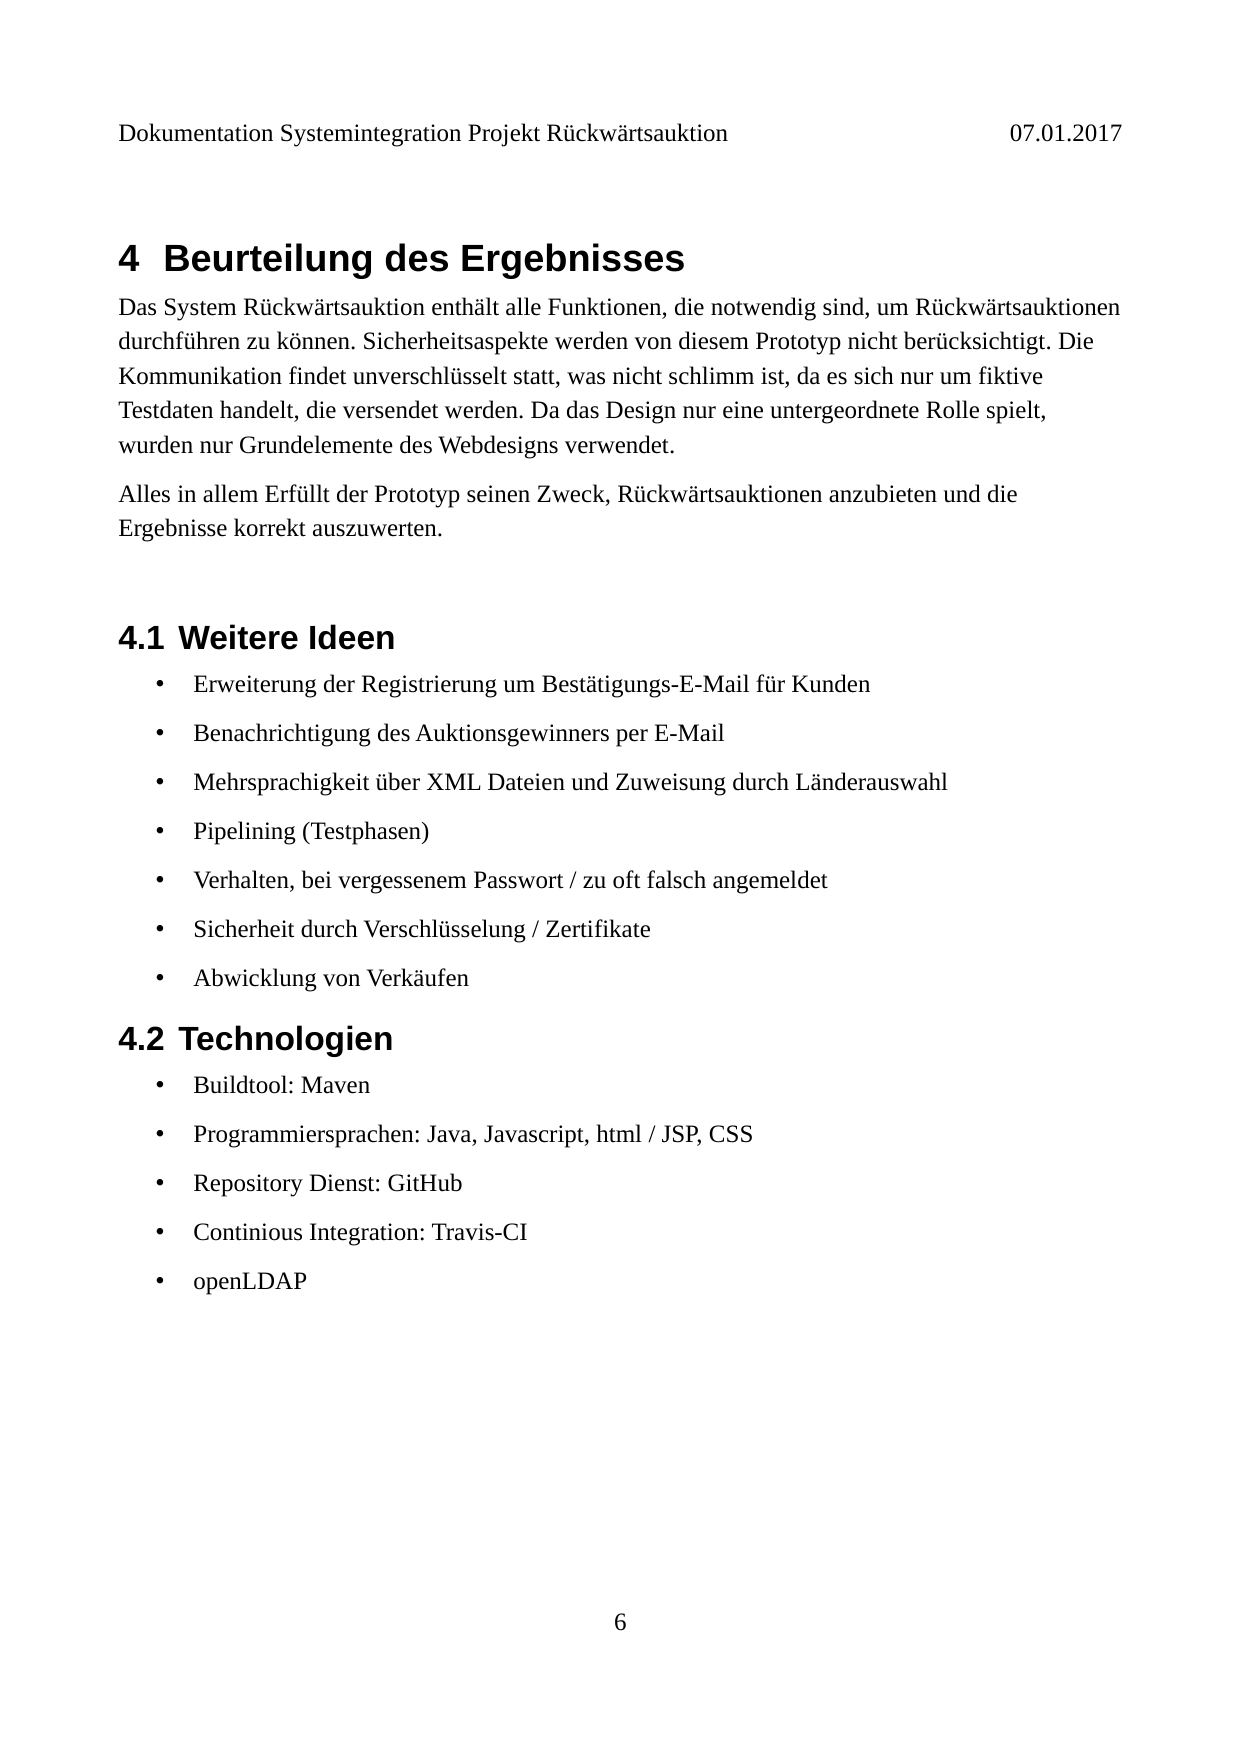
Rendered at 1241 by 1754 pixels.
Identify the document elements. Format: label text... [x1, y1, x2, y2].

list openLDAP [156, 1266, 1122, 1295]
subtitle Technologien [118, 1019, 1122, 1057]
list Continious Integration: Travis-CI [156, 1217, 1122, 1246]
list Mehrsprachigkeit über XML Dateien und Zuweisung durch Länderauswahl [156, 767, 1122, 796]
list Benachrichtigung des Auktionsgewinners per E-Mail [156, 718, 1122, 747]
text Das System Rückwärtsauktion enthält alle Funktionen, die notwendig sind, um Rückwärtsauktionen durchführen zu können. Sicherheitsaspekte werden von diesem Prototyp nicht berücksichtigt. Die Kommunikation findet unverschlüsselt statt, was nicht schlimm ist, da es sich nur um fiktive Testdaten handelt, die versendet werden. Da das Design nur eine untergeordnete Rolle spielt, wurden nur Grundelemente des Webdesigns verwendet. [118, 292, 1122, 459]
list Buildtool: Maven [156, 1070, 1122, 1098]
list Abwicklung von Verkäufen [156, 963, 1122, 992]
list Programmiersprachen: Java, Javascript, html / JSP, CSS [156, 1119, 1122, 1148]
list Sicherheit durch Verschlüsselung / Zertifikate [156, 914, 1122, 943]
text Alles in allem Erfüllt der Prototyp seinen Zweck, Rückwärtsauktionen anzubieten und die Ergebnisse korrekt auszuwerten. [118, 479, 1122, 542]
subtitle Weitere Ideen [118, 618, 1122, 656]
subtitle Beurteilung des Ergebnisses [118, 236, 1122, 279]
list Erweiterung der Registrierung um Bestätigungs-E-Mail für Kunden [156, 669, 1122, 698]
list Repository Dienst: GitHub [156, 1168, 1122, 1197]
list Verhalten, bei vergessenem Passwort / zu oft falsch angemeldet [156, 865, 1122, 894]
list Pipelining (Testphasen) [156, 816, 1122, 845]
